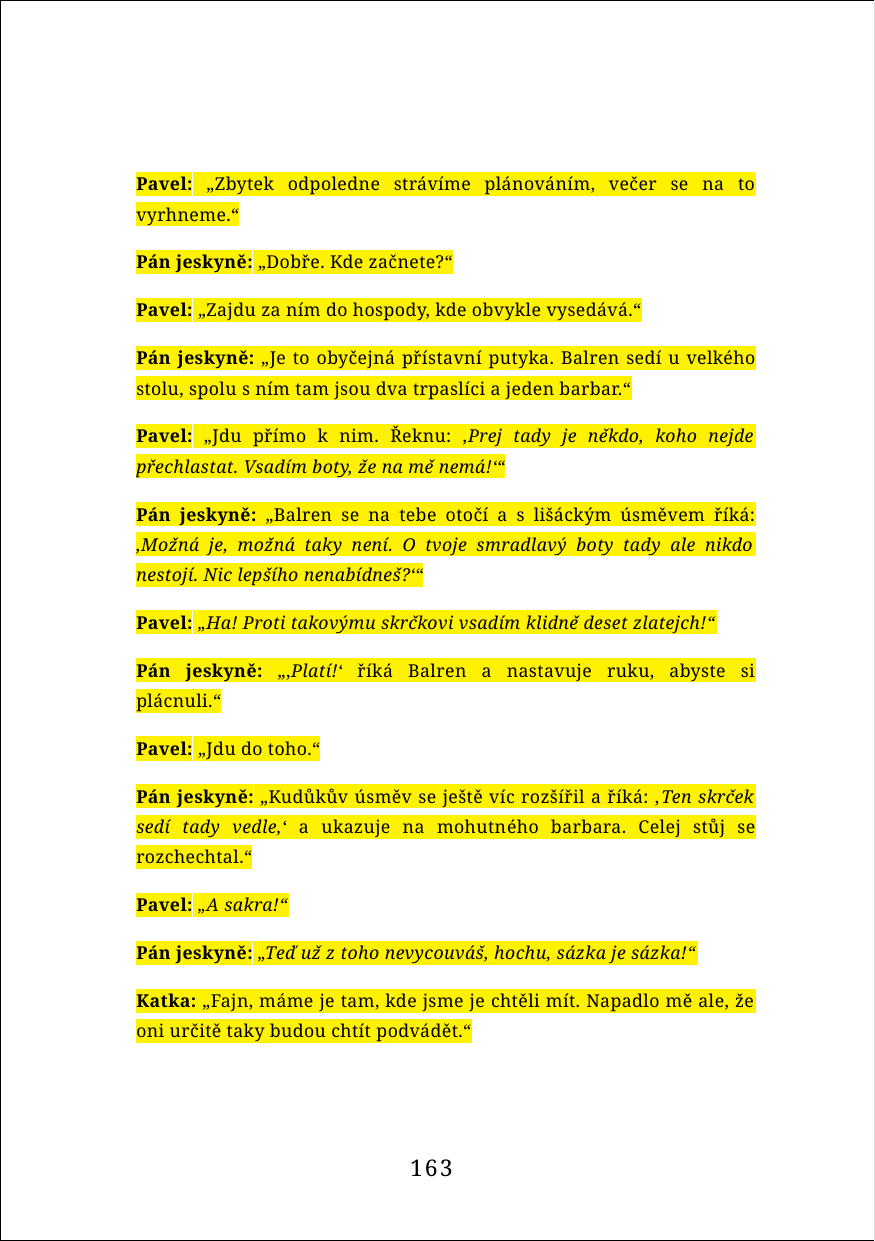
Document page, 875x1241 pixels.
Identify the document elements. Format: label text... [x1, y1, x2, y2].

text Pavel: „Jdu přímo k nim. Řeknu: ‚Prej tady je někdo, koho nejde přechlastat. Vsadím boty, že na mě nemá!‘“ [136, 424, 756, 478]
text Pavel: „A sakra!“ [136, 893, 756, 917]
text Pavel: „Zbytek odpoledne strávíme plánováním, večer se na to vyrhneme.“ [136, 172, 756, 226]
text Pavel: „Zajdu za ním do hospody, kde obvykle vysedává.“ [136, 298, 756, 322]
text Pán jeskyně: „Teď už z toho nevycouváš, hochu, sázka je sázka!“ [136, 941, 756, 965]
text Pán jeskyně: „‚Platí!‘ říká Balren a nastavuje ruku, abyste si plácnuli.“ [136, 658, 756, 713]
text Pán jeskyně: „Je to obyčejná přístavní putyka. Balren sedí u velkého stolu, spolu s ním tam jsou dva trpaslíci a jeden barbar.“ [136, 346, 756, 400]
text Pavel: „Jdu do toho.“ [136, 736, 756, 761]
text Pán jeskyně: „Kudůkův úsměv se ještě víc rozšířil a říká: ‚Ten skrček sedí tady vedle,‘ a ukazuje na mohutného barbara. Celej stůj se rozchechtal.“ [136, 784, 756, 869]
text Pavel: „Ha! Proti takovýmu skrčkovi vsadím klidně deset zlatejch!“ [136, 610, 756, 634]
text Pán jeskyně: „Dobře. Kde začnete?“ [136, 250, 756, 274]
text Pán jeskyně: „Balren se na tebe otočí a s lišáckým úsměvem říká: ‚Možná je, možná taky není. O tvoje smradlavý boty tady ale nikdo nestojí. Nic lepšího nenabídneš?‘“ [136, 502, 756, 587]
text Katka: „Fajn, máme je tam, kde jsme je chtěli mít. Napadlo mě ale, že oni určitě taky budou chtít podvádět.“ [136, 988, 756, 1043]
